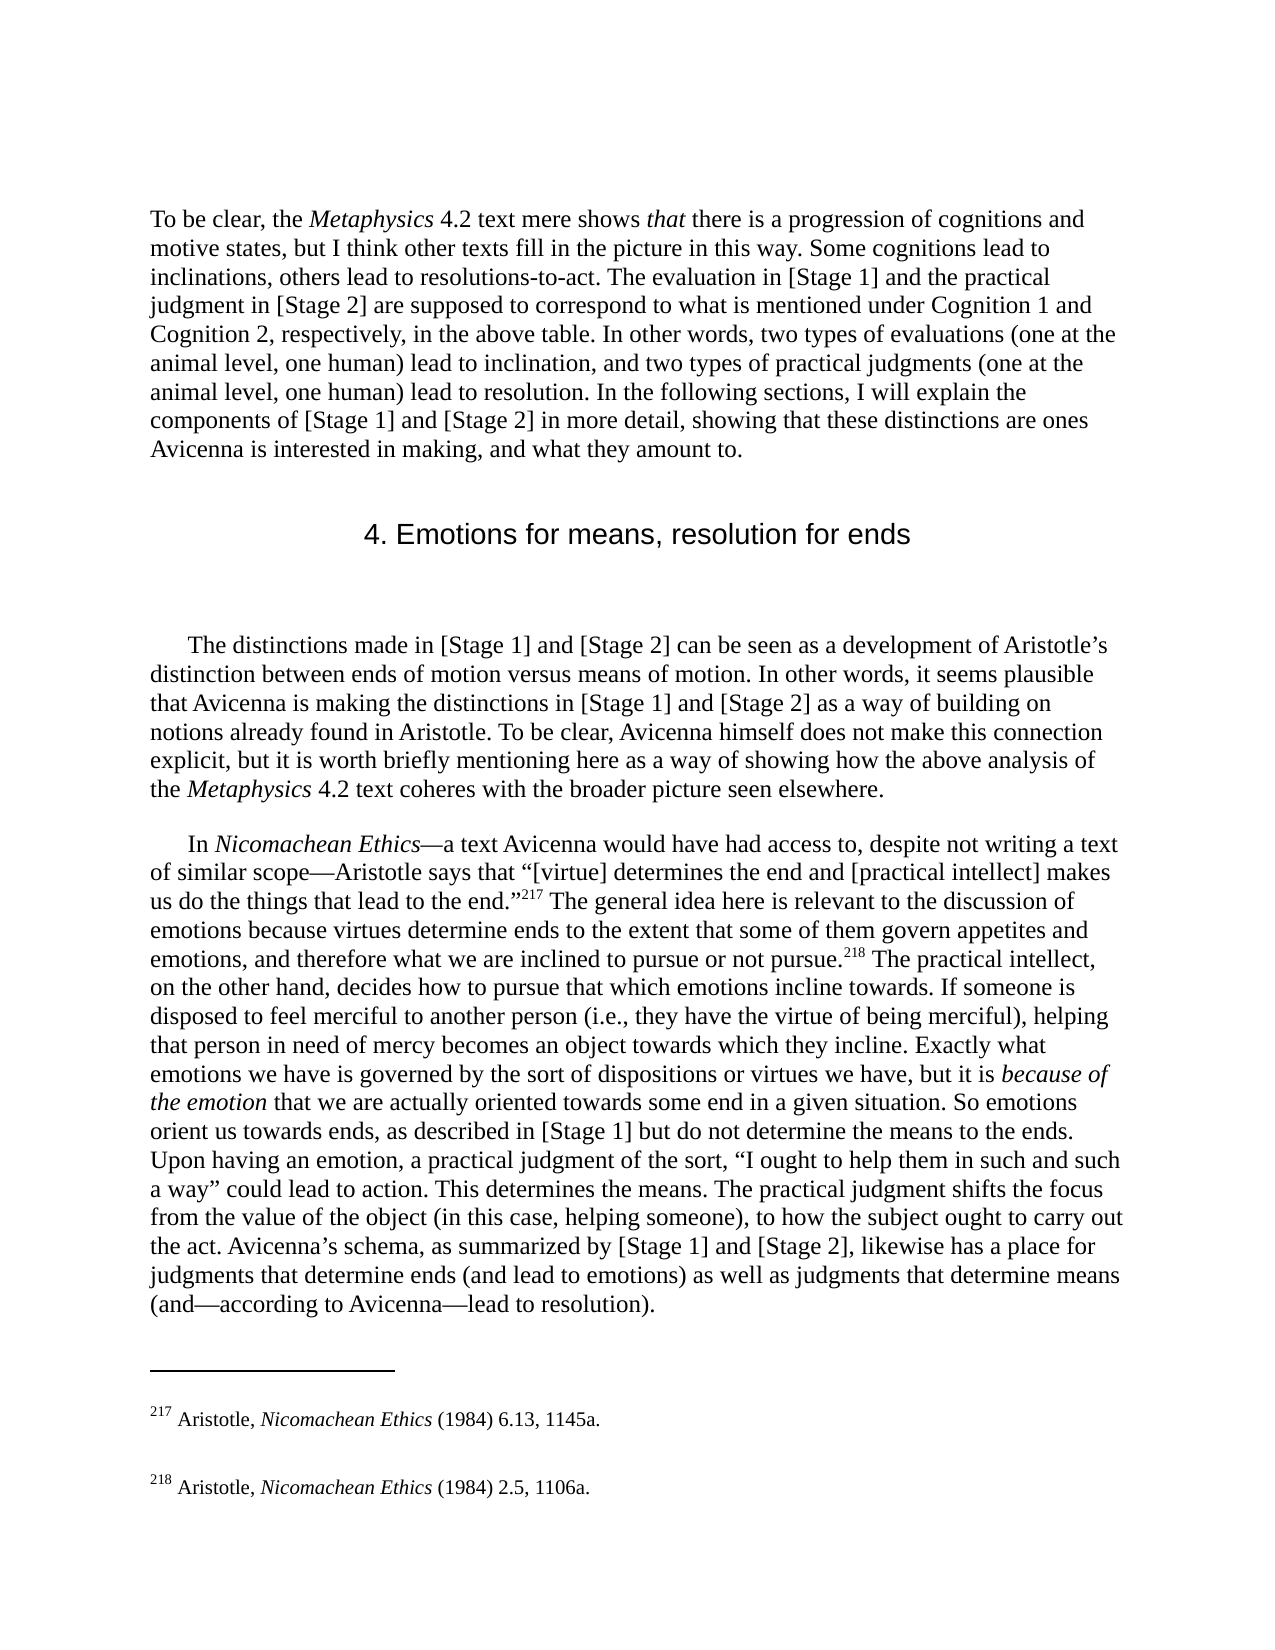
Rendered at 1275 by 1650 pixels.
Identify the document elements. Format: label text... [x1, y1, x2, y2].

text Aristotle, Nicomachean Ethics (1984) 2.5, 1106a. [150, 1471, 1125, 1500]
text To be clear, the Metaphysics 4.2 text mere shows that there is a progression of cognitions and motive states, but I think other texts fill in the picture in this way. Some cognitions lead to inclinations, others lead to resolutions-to-act. The evaluation in [Stage 1] and the practical judgment in [Stage 2] are supposed to correspond to what is mentioned under Cognition 1 and Cognition 2, respectively, in the above table. In other words, two types of evaluations (one at the animal level, one human) lead to inclination, and two types of practical judgments (one at the animal level, one human) lead to resolution. In the following sections, I will explain the components of [Stage 1] and [Stage 2] in more detail, showing that these distinctions are ones Avicenna is interested in making, and what they amount to. [150, 204, 1125, 463]
text The distinctions made in [Stage 1] and [Stage 2] can be seen as a development of Aristotle’s distinction between ends of motion versus means of motion. In other words, it seems plausible that Avicenna is making the distinctions in [Stage 1] and [Stage 2] as a way of building on notions already found in Aristotle. To be clear, Avicenna himself does not make this connection explicit, but it is worth briefly mentioning here as a way of showing how the above analysis of the Metaphysics 4.2 text coheres with the broader picture seen elsewhere. [150, 631, 1125, 803]
text Aristotle, Nicomachean Ethics (1984) 6.13, 1145a. [150, 1403, 1125, 1431]
subtitle 4. Emotions for means, resolution for ends [150, 517, 1125, 551]
text In Nicomachean Ethics—a text Avicenna would have had access to, despite not writing a text of similar scope—Aristotle says that “[virtue] determines the end and [practical intellect] makes us do the things that lead to the end.” The general idea here is relevant to the discussion of emotions because virtues determine ends to the extent that some of them govern appetites and emotions, and therefore what we are inclined to pursue or not pursue. The practical intellect, on the other hand, decides how to pursue that which emotions incline towards. If someone is disposed to feel merciful to another person (i.e., they have the virtue of being merciful), helping that person in need of mercy becomes an object towards which they incline. Exactly what emotions we have is governed by the sort of dispositions or virtues we have, but it is because of the emotion that we are actually oriented towards some end in a given situation. So emotions orient us towards ends, as described in [Stage 1] but do not determine the means to the ends. Upon having an emotion, a practical judgment of the sort, “I ought to help them in such and such a way” could lead to action. This determines the means. The practical judgment shifts the focus from the value of the object (in this case, helping someone), to how the subject ought to carry out the act. Avicenna’s schema, as summarized by [Stage 1] and [Stage 2], likewise has a place for judgments that determine ends (and lead to emotions) as well as judgments that determine means (and—according to Avicenna—lead to resolution). [150, 829, 1125, 1317]
